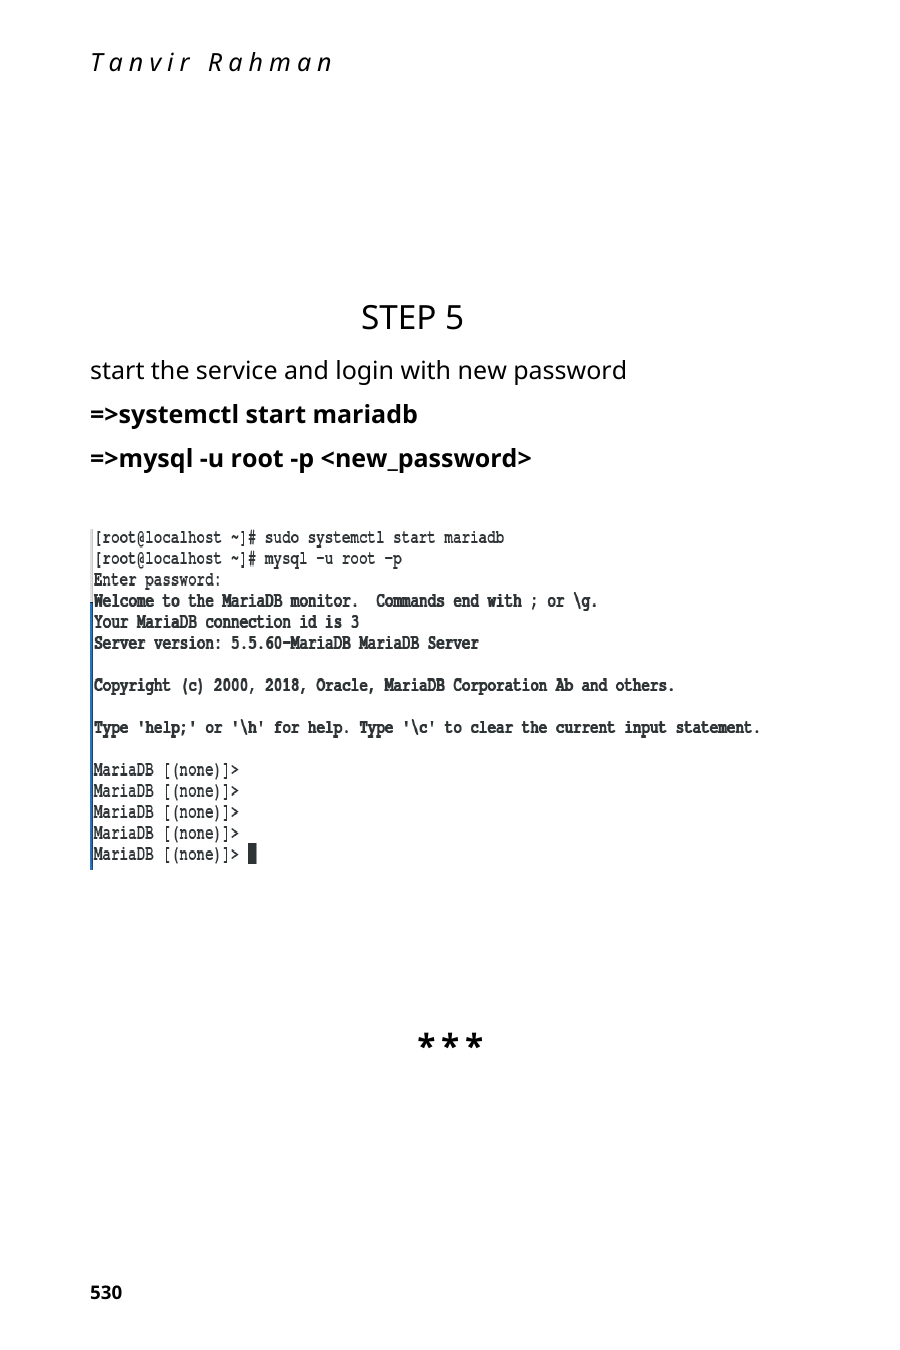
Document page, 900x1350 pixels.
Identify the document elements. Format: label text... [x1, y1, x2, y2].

text start the service and login with new password [90, 352, 810, 387]
text =>mysql -u root -p <new_password> [90, 441, 810, 475]
text =>systemctl start mariadb [90, 397, 810, 431]
text STEP 5 [90, 293, 735, 339]
picture [90, 529, 811, 870]
text *** [90, 1022, 810, 1068]
